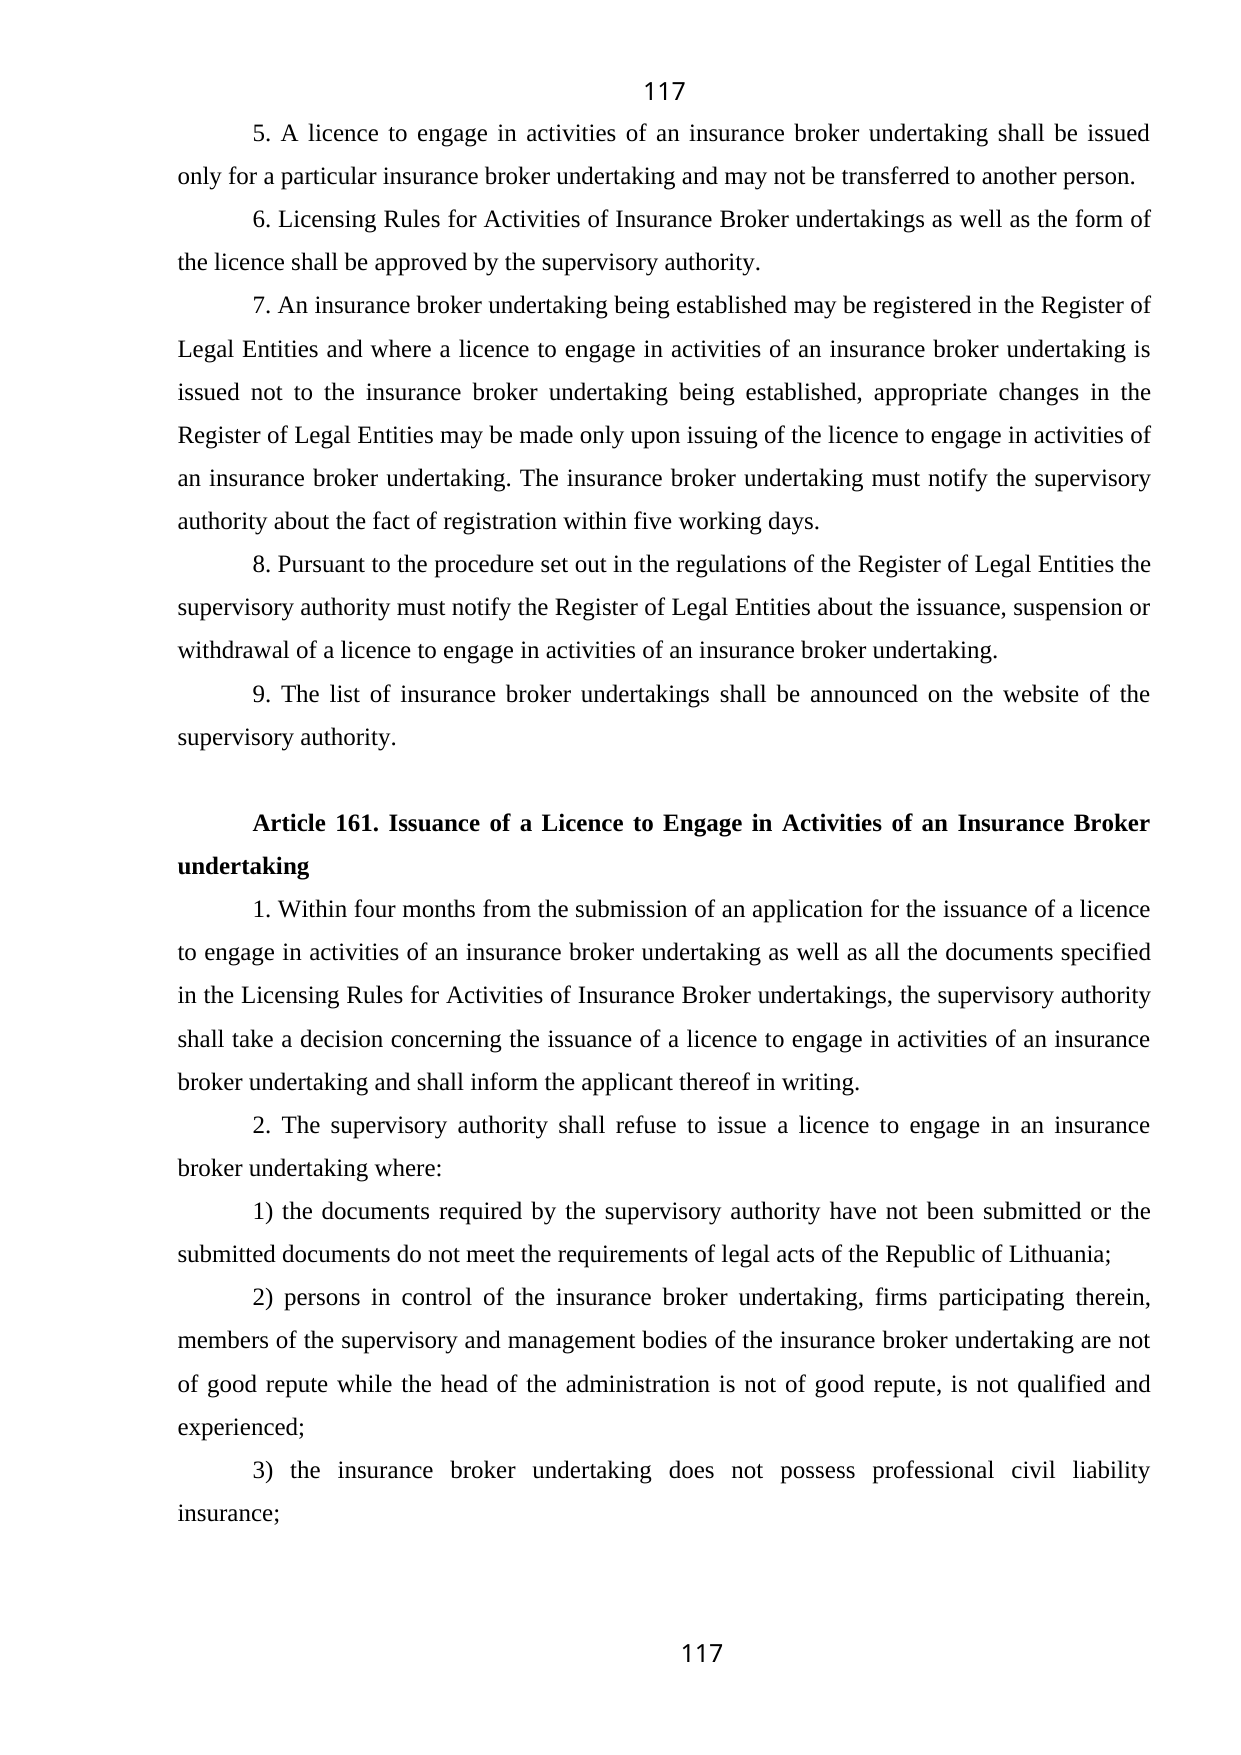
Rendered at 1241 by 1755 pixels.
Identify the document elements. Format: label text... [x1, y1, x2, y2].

text 2) persons in control of the insurance broker undertaking, firms participating therein, members of the supervisory and management bodies of the insurance broker undertaking are not of good repute while the head of the administration is not of good repute, is not qualified and experienced; [177, 1282, 1152, 1441]
text 1. Within four months from the submission of an application for the issuance of a licence to engage in activities of an insurance broker undertaking as well as all the documents specified in the Licensing Rules for Activities of Insurance Broker undertakings, the supervisory authority shall take a decision concerning the issuance of a licence to engage in activities of an insurance broker undertaking and shall inform the applicant thereof in writing. [177, 894, 1152, 1096]
text 8. Pursuant to the procedure set out in the regulations of the Register of Legal Entities the supervisory authority must notify the Register of Legal Entities about the issuance, suspension or withdrawal of a licence to engage in activities of an insurance broker undertaking. [177, 549, 1152, 664]
text 2. The supervisory authority shall refuse to issue a licence to engage in an insurance broker undertaking where: [177, 1110, 1152, 1182]
text 9. The list of insurance broker undertakings shall be announced on the website of the supervisory authority. [177, 679, 1152, 751]
text 1) the documents required by the supervisory authority have not been submitted or the submitted documents do not meet the requirements of legal acts of the Republic of Lithuania; [177, 1196, 1152, 1268]
text 3) the insurance broker undertaking does not possess professional civil liability insurance; [177, 1455, 1152, 1527]
text 7. An insurance broker undertaking being established may be registered in the Register of Legal Entities and where a licence to engage in activities of an insurance broker undertaking is issued not to the insurance broker undertaking being established, appropriate changes in the Register of Legal Entities may be made only upon issuing of the licence to engage in activities of an insurance broker undertaking. The insurance broker undertaking must notify the supervisory authority about the fact of registration within five working days. [177, 291, 1152, 535]
text Article 161. Issuance of a Licence to Engage in Activities of an Insurance Broker undertaking [177, 808, 1152, 880]
text 6. Licensing Rules for Activities of Insurance Broker undertakings as well as the form of the licence shall be approved by the supervisory authority. [177, 204, 1152, 276]
text 5. A licence to engage in activities of an insurance broker undertaking shall be issued only for a particular insurance broker undertaking and may not be transferred to another person. [177, 118, 1152, 190]
